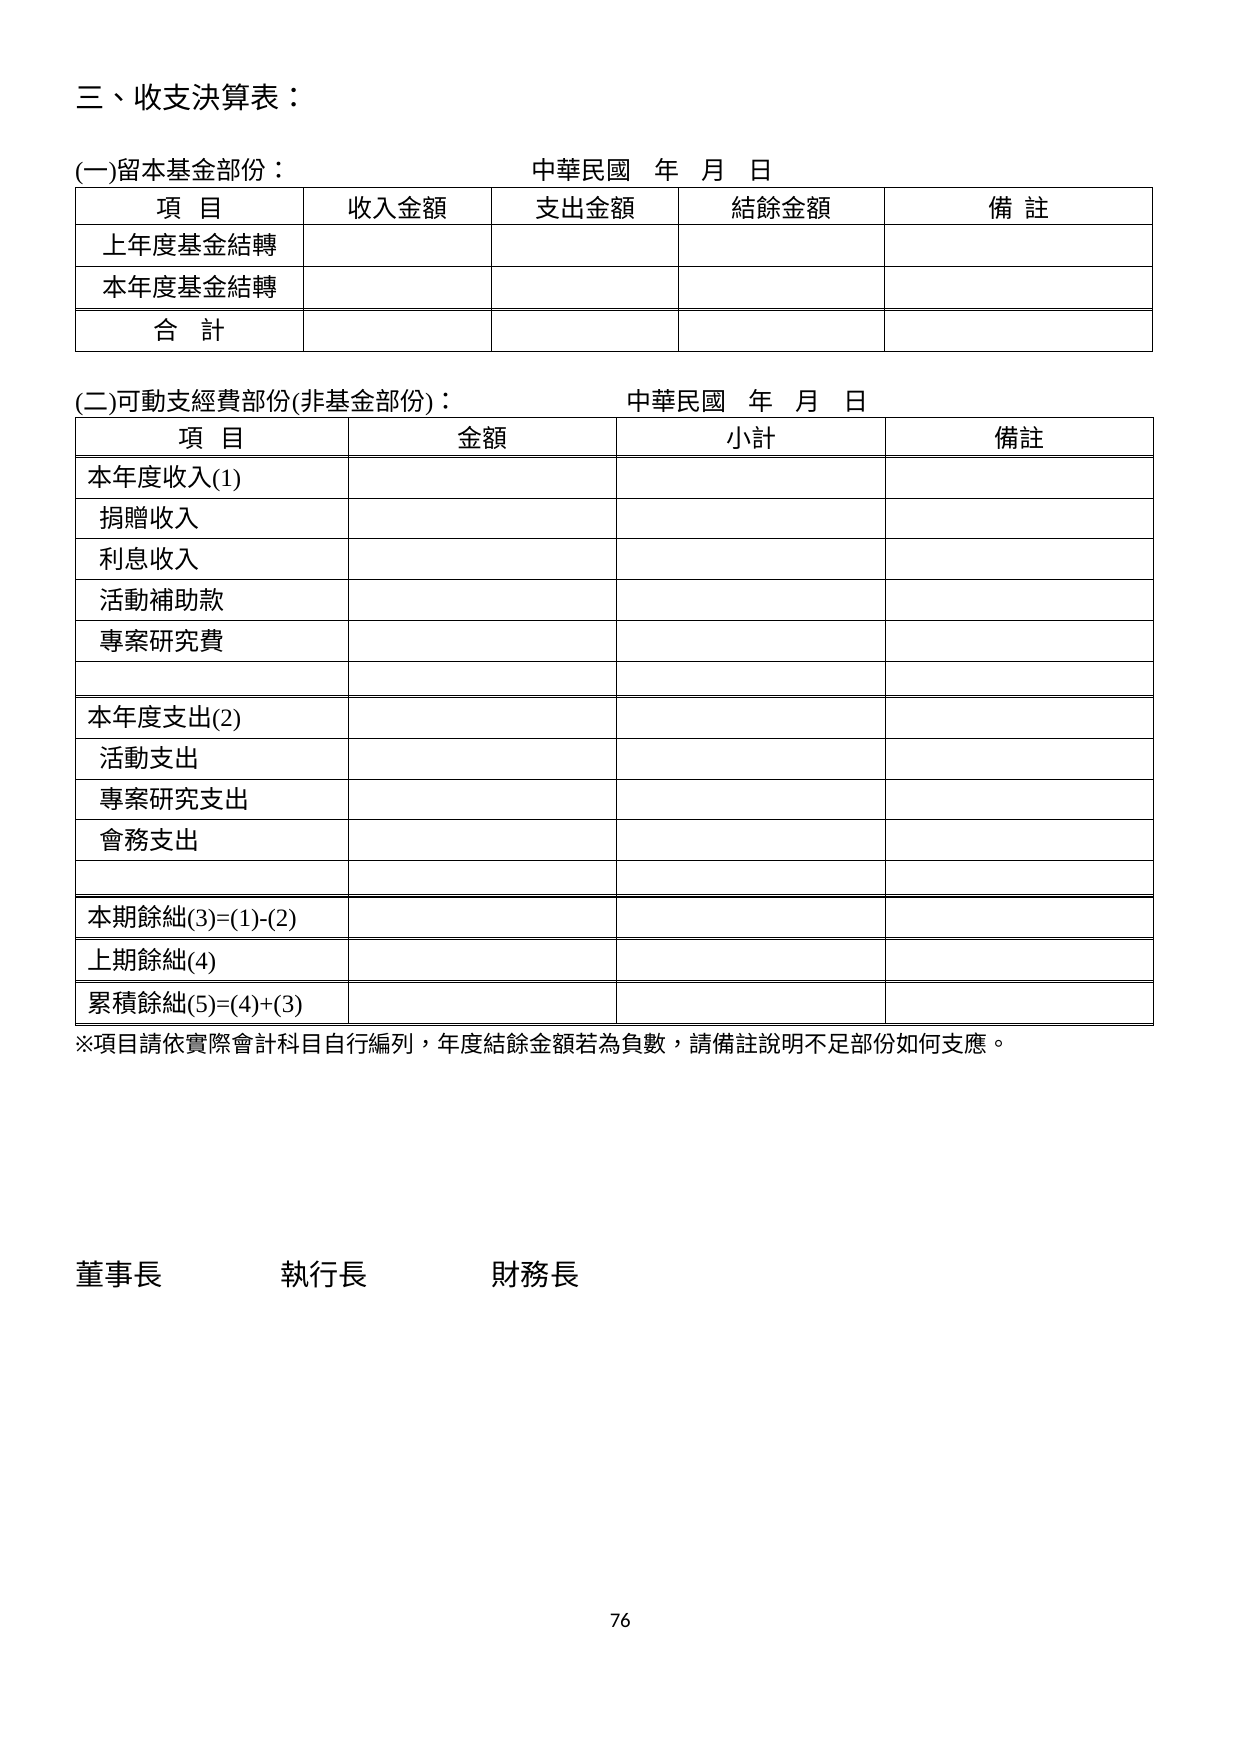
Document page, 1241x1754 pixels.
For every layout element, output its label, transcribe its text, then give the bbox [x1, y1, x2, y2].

table_cell [886, 898, 1153, 937]
table_cell [617, 621, 885, 661]
table_cell 本期餘絀(3)=(1)-(2) [76, 898, 348, 937]
table_cell [349, 983, 616, 1023]
table_cell [492, 311, 678, 351]
table_cell [886, 539, 1153, 579]
table_header 備 註 [885, 188, 1152, 224]
table_cell [886, 940, 1153, 980]
table_cell [349, 780, 616, 819]
table_cell [886, 698, 1153, 738]
table_cell [886, 580, 1153, 620]
table_cell [349, 539, 616, 579]
table_cell 利息收入 [76, 539, 348, 579]
table_cell [679, 267, 884, 307]
table_cell [617, 499, 885, 538]
table_cell [304, 225, 491, 266]
table_cell [349, 458, 616, 497]
table_cell 本年度支出(2) [76, 698, 348, 738]
table_header 小計 [617, 418, 885, 454]
table_cell [349, 662, 616, 695]
text (二)可動支經費部份(非基金部份)： 中華民國 年 月 日 [75, 381, 1165, 417]
table_cell 專案研究支出 [76, 780, 348, 819]
table_cell [349, 698, 616, 738]
table_cell [617, 458, 885, 497]
table_cell 上年度基金結轉 [76, 225, 303, 266]
table_cell [886, 662, 1153, 695]
table_cell 本年度基金結轉 [76, 267, 303, 307]
table_header 項 目 [76, 418, 348, 454]
text ※項目請依實際會計科目自行編列，年度結餘金額若為負數，請備註說明不足部份如何支應。 [75, 1026, 1165, 1059]
table_cell 活動支出 [76, 739, 348, 778]
table_header 支出金額 [492, 188, 678, 224]
table_cell 會務支出 [76, 820, 348, 860]
table_header 備註 [886, 418, 1153, 454]
table_cell [617, 861, 885, 894]
table_cell [304, 267, 491, 307]
table_cell 合 計 [76, 311, 303, 351]
table_header 項 目 [76, 188, 303, 224]
table_cell [679, 225, 884, 266]
table_header 收入金額 [304, 188, 491, 224]
table_cell [349, 580, 616, 620]
table_cell [349, 739, 616, 778]
table_cell 累積餘絀(5)=(4)+(3) [76, 983, 348, 1023]
text 董事長 執行長 財務長 [75, 1251, 1165, 1293]
table_cell [886, 458, 1153, 497]
table_cell [76, 662, 348, 695]
table_cell [679, 311, 884, 351]
table_cell [886, 780, 1153, 819]
table_cell [349, 861, 616, 894]
table_cell [617, 698, 885, 738]
table_cell [349, 898, 616, 937]
table_cell [886, 499, 1153, 538]
table_cell [617, 739, 885, 778]
table_cell [304, 311, 491, 351]
text (一)留本基金部份： 中華民國 年 月 日 [75, 151, 1165, 187]
table_cell 本年度收入(1) [76, 458, 348, 497]
table_cell [617, 539, 885, 579]
table_cell [885, 267, 1152, 307]
table_cell [617, 580, 885, 620]
table_cell [492, 267, 678, 307]
table_cell [76, 861, 348, 894]
table_cell [617, 898, 885, 937]
table_cell [885, 311, 1152, 351]
table_cell [886, 861, 1153, 894]
table_cell [349, 499, 616, 538]
text 三、收支決算表： [75, 75, 1165, 117]
table_cell [617, 820, 885, 860]
table_cell [617, 780, 885, 819]
table_cell [886, 983, 1153, 1023]
table_cell [886, 739, 1153, 778]
table_cell [886, 621, 1153, 661]
table_cell [617, 662, 885, 695]
table_cell [885, 225, 1152, 266]
table_cell [349, 621, 616, 661]
table_cell [349, 820, 616, 860]
table_cell [349, 940, 616, 980]
table_cell 活動補助款 [76, 580, 348, 620]
table_cell 上期餘絀(4) [76, 940, 348, 980]
table_cell [617, 983, 885, 1023]
table_cell 捐贈收入 [76, 499, 348, 538]
table_header 結餘金額 [679, 188, 884, 224]
table_cell [886, 820, 1153, 860]
table_cell 專案研究費 [76, 621, 348, 661]
table_header 金額 [349, 418, 616, 454]
table_cell [492, 225, 678, 266]
table_cell [617, 940, 885, 980]
